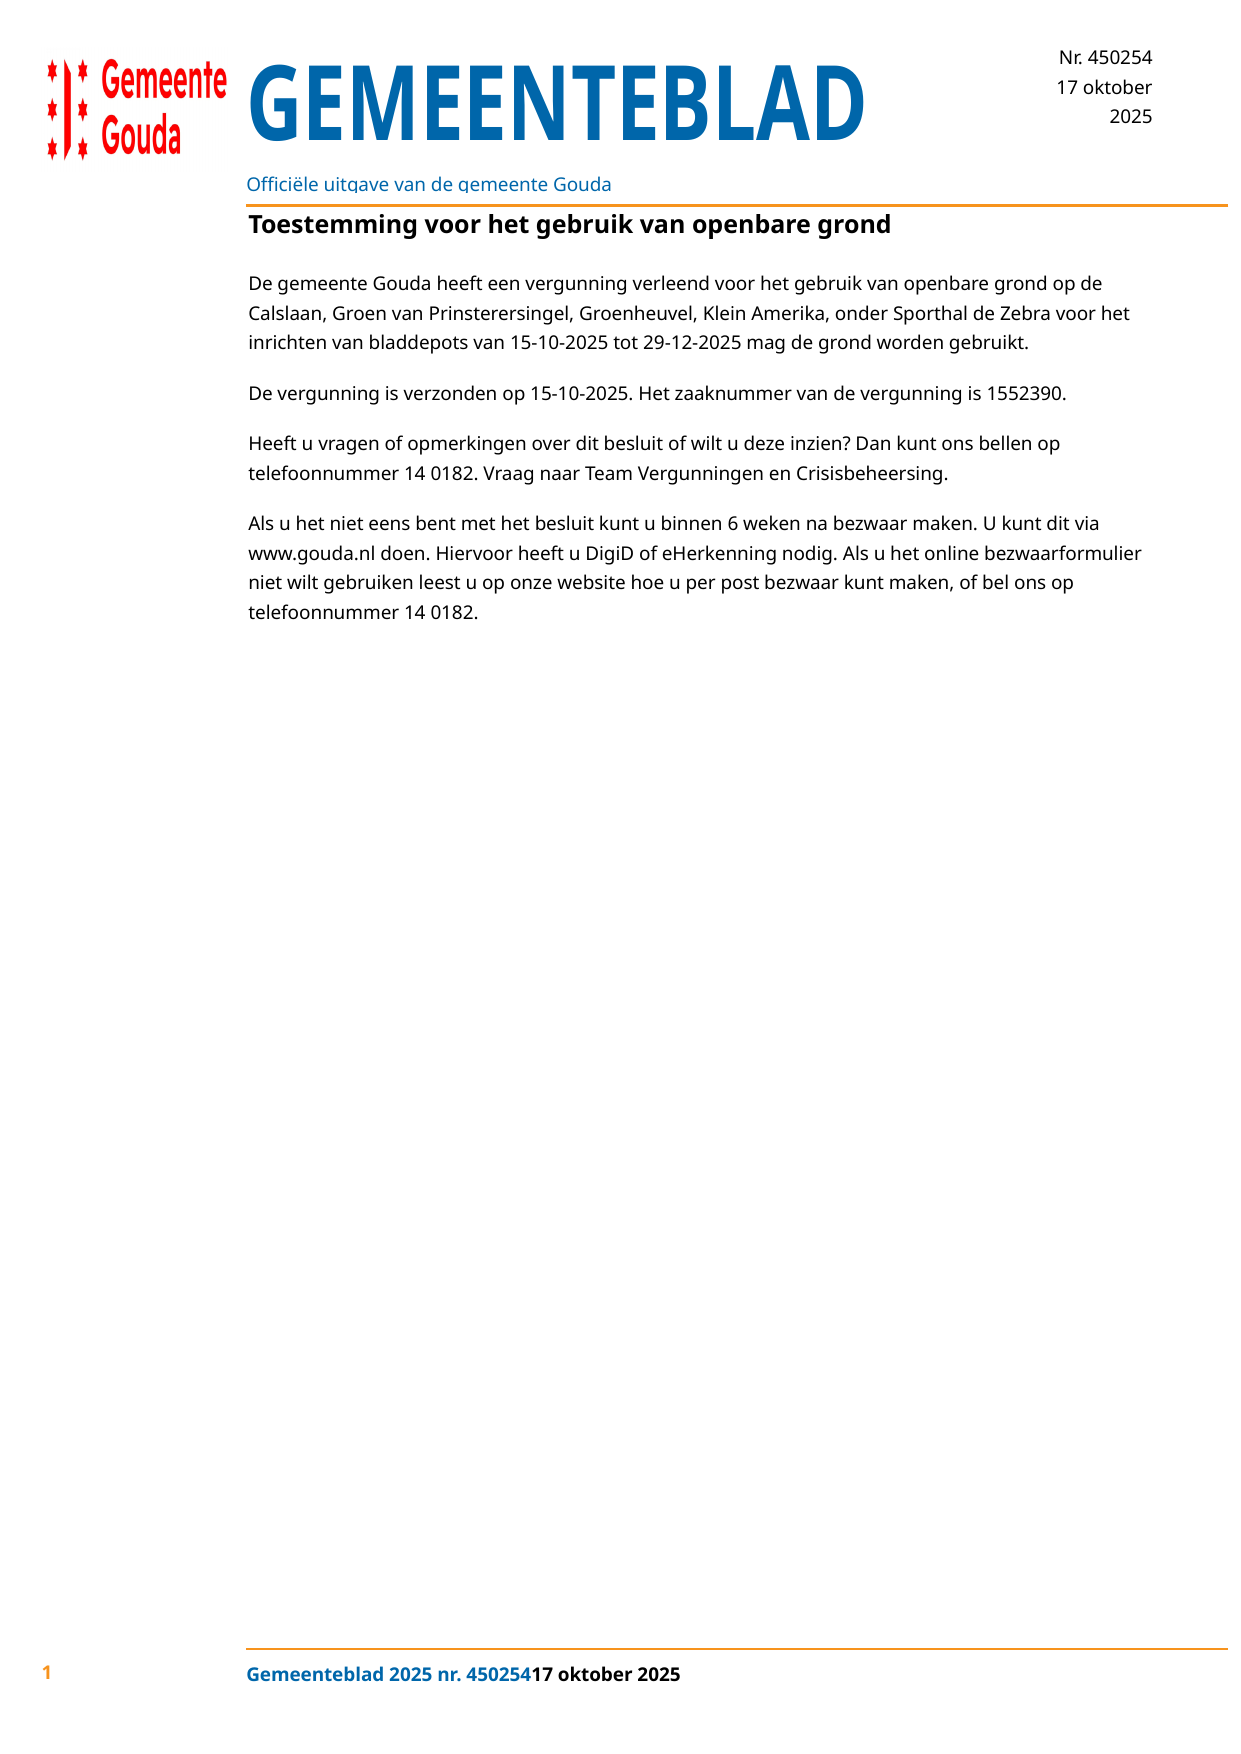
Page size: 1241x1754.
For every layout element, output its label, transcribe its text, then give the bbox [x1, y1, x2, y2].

text De vergunning is verzonden op 15-10-2025. Het zaaknummer van de vergunning is 1552390. [248, 380, 1152, 406]
text Toestemming voor het gebruik van openbare grond [248, 207, 1152, 241]
text Als u het niet eens bent met het besluit kunt u binnen 6 weken na bezwaar maken. U kunt dit via www.gouda.nl doen. Hiervoor heeft u DigiD of eHerkenning nodig. Als u het online bezwaarformulier niet wilt gebruiken leest u op onze website hoe u per post bezwaar kunt maken, of bel ons op telefoonnummer 14 0182. [248, 510, 1152, 625]
text Heeft u vragen of opmerkingen over dit besluit of wilt u deze inzien? Dan kunt ons bellen op telefoonnummer 14 0182. Vraag naar Team Vergunningen en Crisisbeheersing. [248, 430, 1152, 486]
picture [41, 47, 231, 172]
text De gemeente Gouda heeft een vergunning verleend voor het gebruik van openbare grond op de Calslaan, Groen van Prinsterersingel, Groenheuvel, Klein Amerika, onder Sporthal de Zebra voor het inrichten van bladdepots van 15-10-2025 tot 29-12-2025 mag de grond worden gebruikt. [248, 270, 1152, 355]
